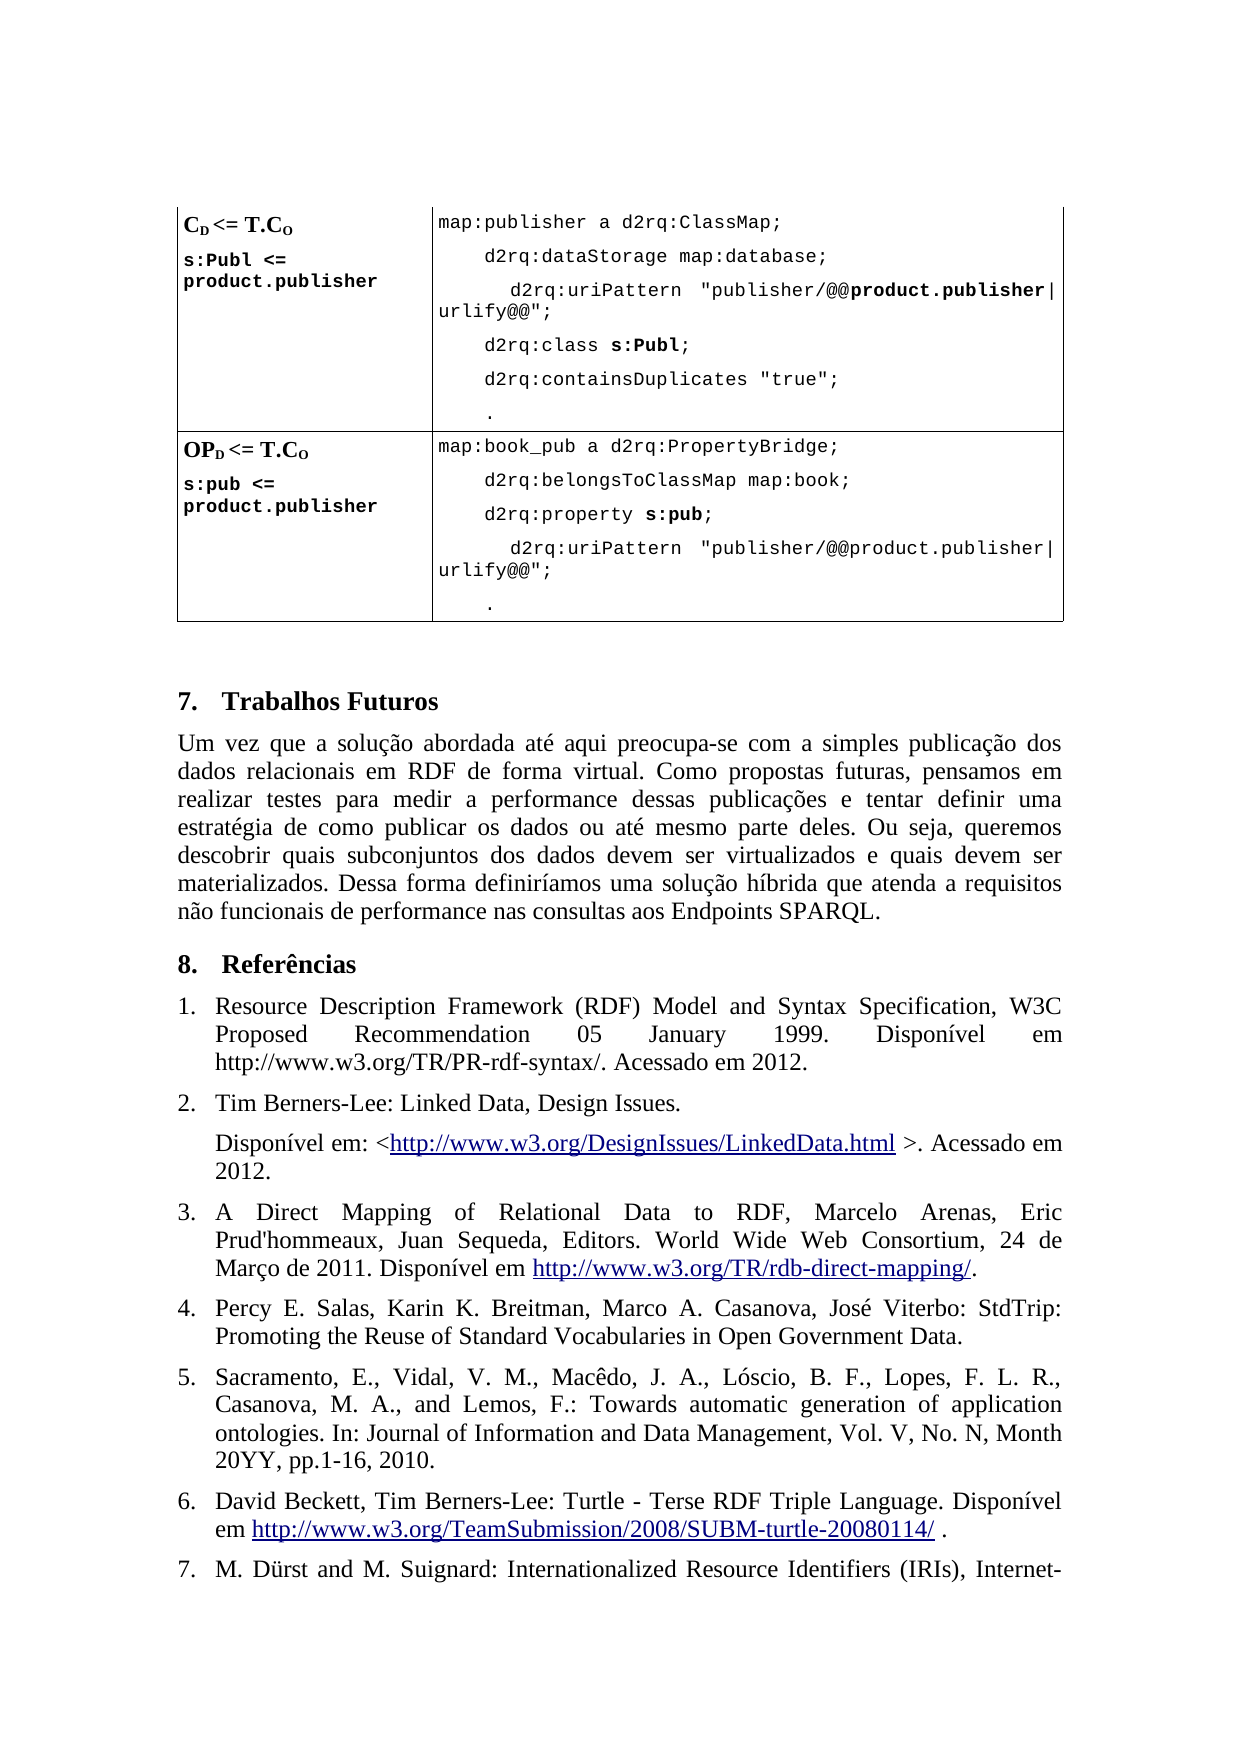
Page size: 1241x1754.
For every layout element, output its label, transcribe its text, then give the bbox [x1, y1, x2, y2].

table_cell OPD <= T.CO s:pub <= product.publisher [178, 432, 432, 621]
title Trabalhos Futuros [177, 686, 1063, 716]
list A Direct Mapping of Relational Data to RDF, Marcelo Arenas, Eric Prud'hommeaux, Juan Sequeda, Editors. World Wide Web Consortium, 24 de Março de 2011. Disponível em http://www.w3.org/TR/rdb-direct-mapping/. [177, 1197, 1063, 1282]
list Percy E. Salas, Karin K. Breitman, Marco A. Casanova, José Viterbo: StdTrip: Promoting the Reuse of Standard Vocabularies in Open Government Data. [177, 1294, 1063, 1350]
list David Beckett, Tim Berners-Lee: Turtle - Terse RDF Triple Language. Disponível em http://www.w3.org/TeamSubmission/2008/SUBM-turtle-20080114/ . [177, 1487, 1063, 1543]
table_cell map:publisher a d2rq:ClassMap; d2rq:dataStorage map:database; d2rq:uriPattern "publisher/@@product.publisher|urlify@@"; d2rq:class s:Publ; d2rq:containsDuplicates "true"; . [433, 207, 1063, 431]
text Um vez que a solução abordada até aqui preocupa-se com a simples publicação dos dados relacionais em RDF de forma virtual. Como propostas futuras, pensamos em realizar testes para medir a performance dessas publicações e tentar definir uma estratégia de como publicar os dados ou até mesmo parte deles. Ou seja, queremos descobrir quais subconjuntos dos dados devem ser virtualizados e quais devem ser materializados. Dessa forma definiríamos uma solução híbrida que atenda a requisitos não funcionais de performance nas consultas aos Endpoints SPARQL. [177, 729, 1063, 925]
list Tim Berners-Lee: Linked Data, Design Issues. [177, 1089, 1063, 1117]
title Referências [177, 950, 1063, 980]
list Sacramento, E., Vidal, V. M., Macêdo, J. A., Lóscio, B. F., Lopes, F. L. R., Casanova, M. A., and Lemos, F.: Towards automatic generation of application ontologies. In: Journal of Information and Data Management, Vol. V, No. N, Month 20YY, pp.1-16, 2010. [177, 1362, 1063, 1474]
list M. Dürst and M. Suignard: Internationalized Resource Identifiers (IRIs), Internet- [177, 1555, 1063, 1583]
list Disponível em: <http://www.w3.org/DesignIssues/LinkedData.html >. Acessado em 2012. [177, 1129, 1063, 1185]
table_cell CD <= T.CO s:Publ <= product.publisher [178, 207, 432, 431]
table_cell map:book_pub a d2rq:PropertyBridge; d2rq:belongsToClassMap map:book; d2rq:property s:pub; d2rq:uriPattern "publisher/@@product.publisher|urlify@@"; . [433, 432, 1063, 621]
list Resource Description Framework (RDF) Model and Syntax Specification, W3C Proposed Recommendation 05 January 1999. Disponível em http://www.w3.org/TR/PR-rdf-syntax/. Acessado em 2012. [177, 992, 1063, 1076]
